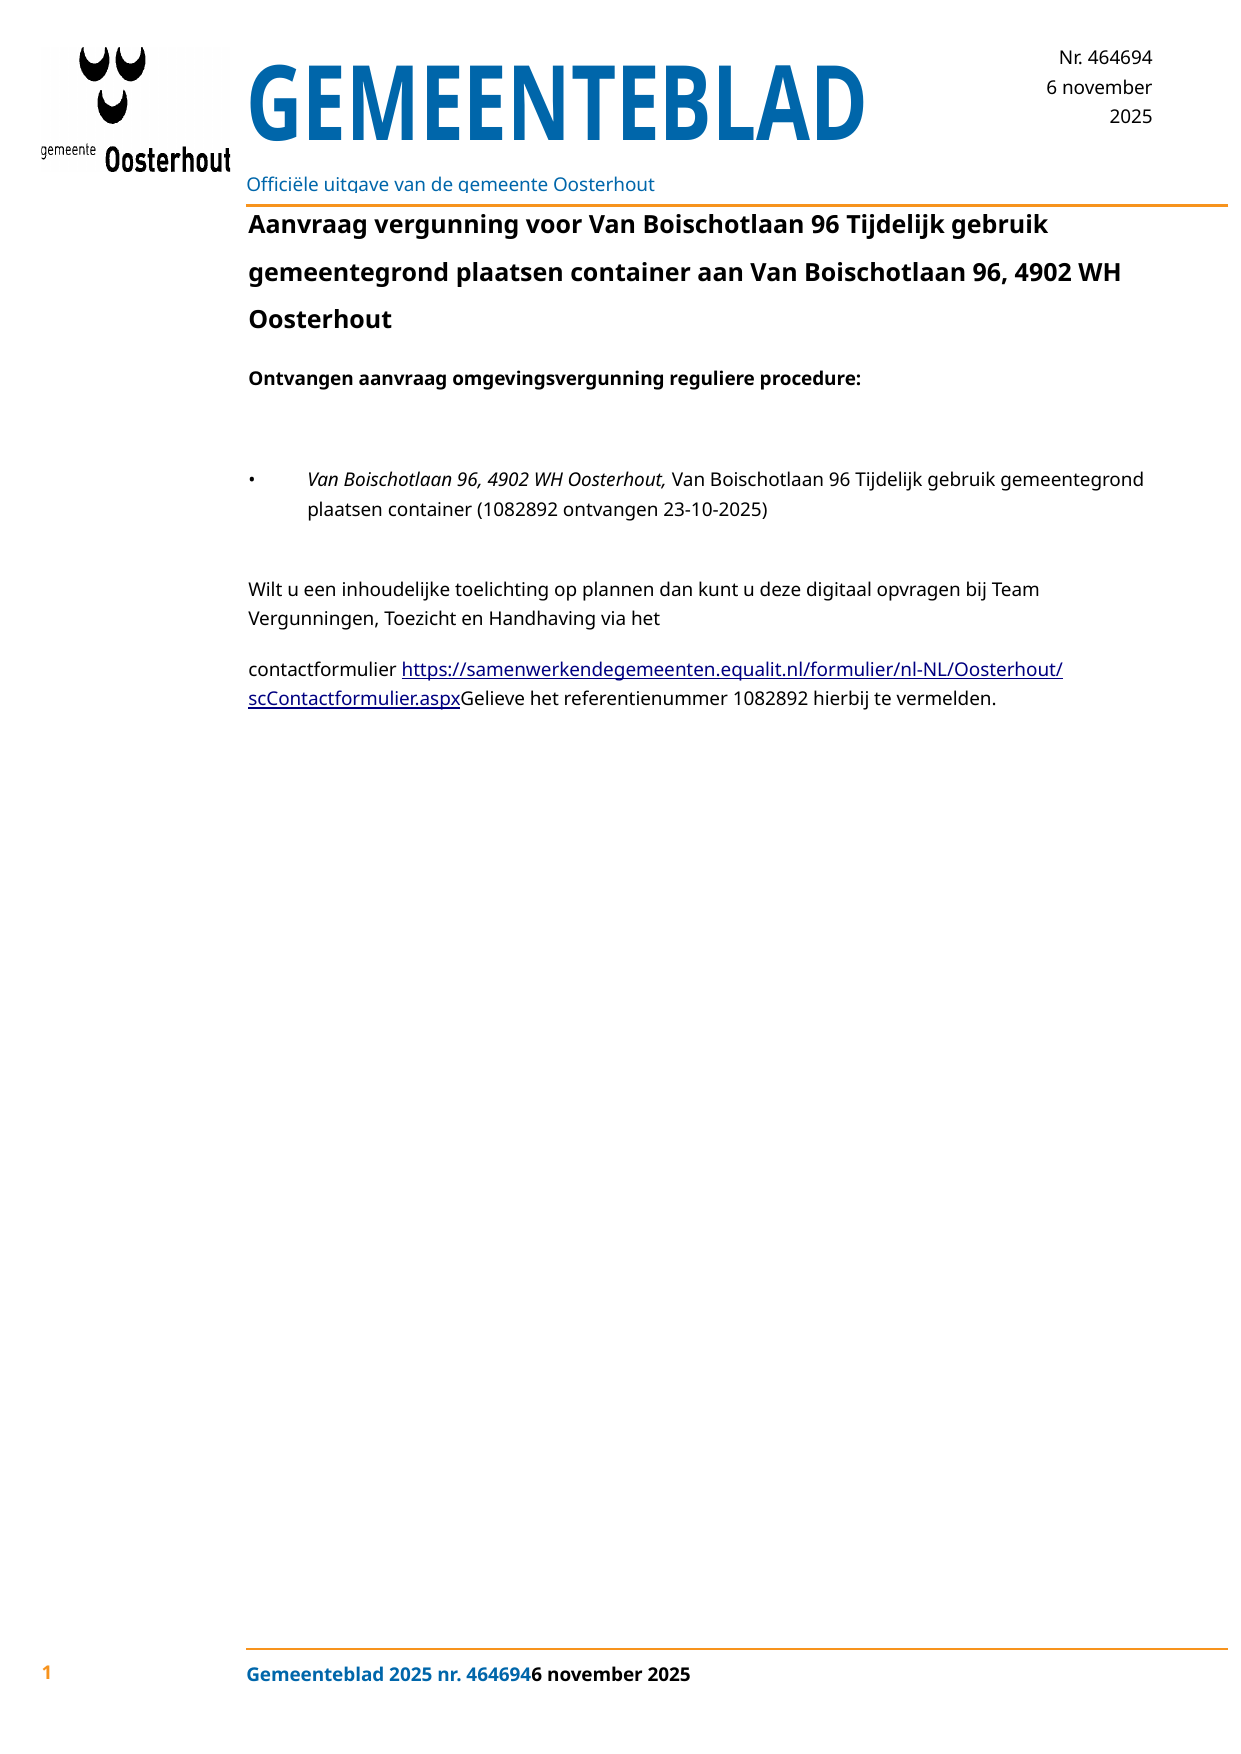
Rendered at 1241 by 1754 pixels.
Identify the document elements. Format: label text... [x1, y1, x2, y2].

picture [41, 47, 231, 172]
text Ontvangen aanvraag omgevingsvergunning reguliere procedure: [248, 366, 1152, 391]
list Van Boischotlaan 96, 4902 WH Oosterhout, Van Boischotlaan 96 Tijdelijk gebruik gemeentegrond plaatsen container (1082892 ontvangen 23-10-2025) [248, 466, 1152, 522]
text Wilt u een inhoudelijke toelichting op plannen dan kunt u deze digitaal opvragen bij Team Vergunningen, Toezicht en Handhaving via het [248, 576, 1152, 631]
text Aanvraag vergunning voor Van Boischotlaan 96 Tijdelijk gebruik gemeentegrond plaatsen container aan Van Boischotlaan 96, 4902 WH Oosterhout [248, 207, 1152, 336]
text contactformulier https://samenwerkendegemeenten.equalit.nl/formulier/nl-NL/Oosterhout/scContactformulier.aspxGelieve het referentienummer 1082892 hierbij te vermelden. [248, 656, 1152, 711]
